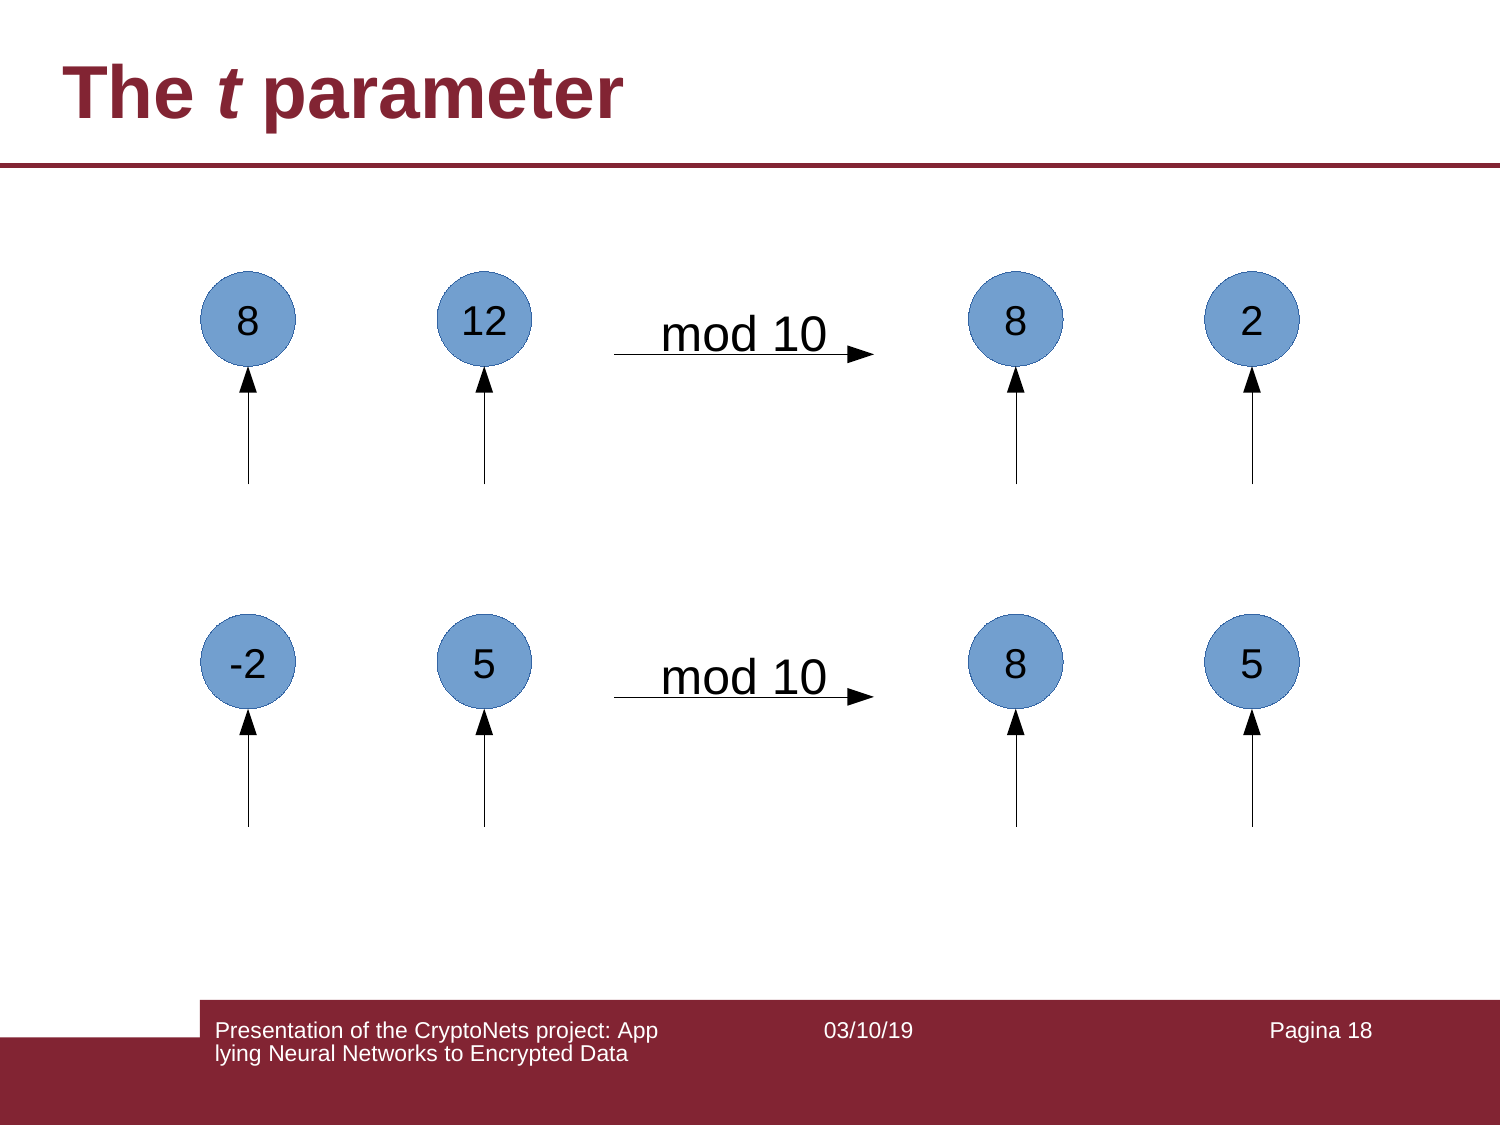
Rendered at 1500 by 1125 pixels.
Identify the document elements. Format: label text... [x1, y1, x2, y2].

text_box 12 [437, 271, 532, 367]
text_box -2 [200, 614, 296, 709]
text_box 8 [200, 271, 296, 367]
title The t parameter [47, 35, 1382, 163]
text_box 8 [968, 614, 1064, 709]
text_box 8 [968, 271, 1064, 367]
text_box 5 [437, 614, 532, 709]
text_box 5 [1204, 614, 1300, 709]
text_box 2 [1204, 271, 1300, 367]
